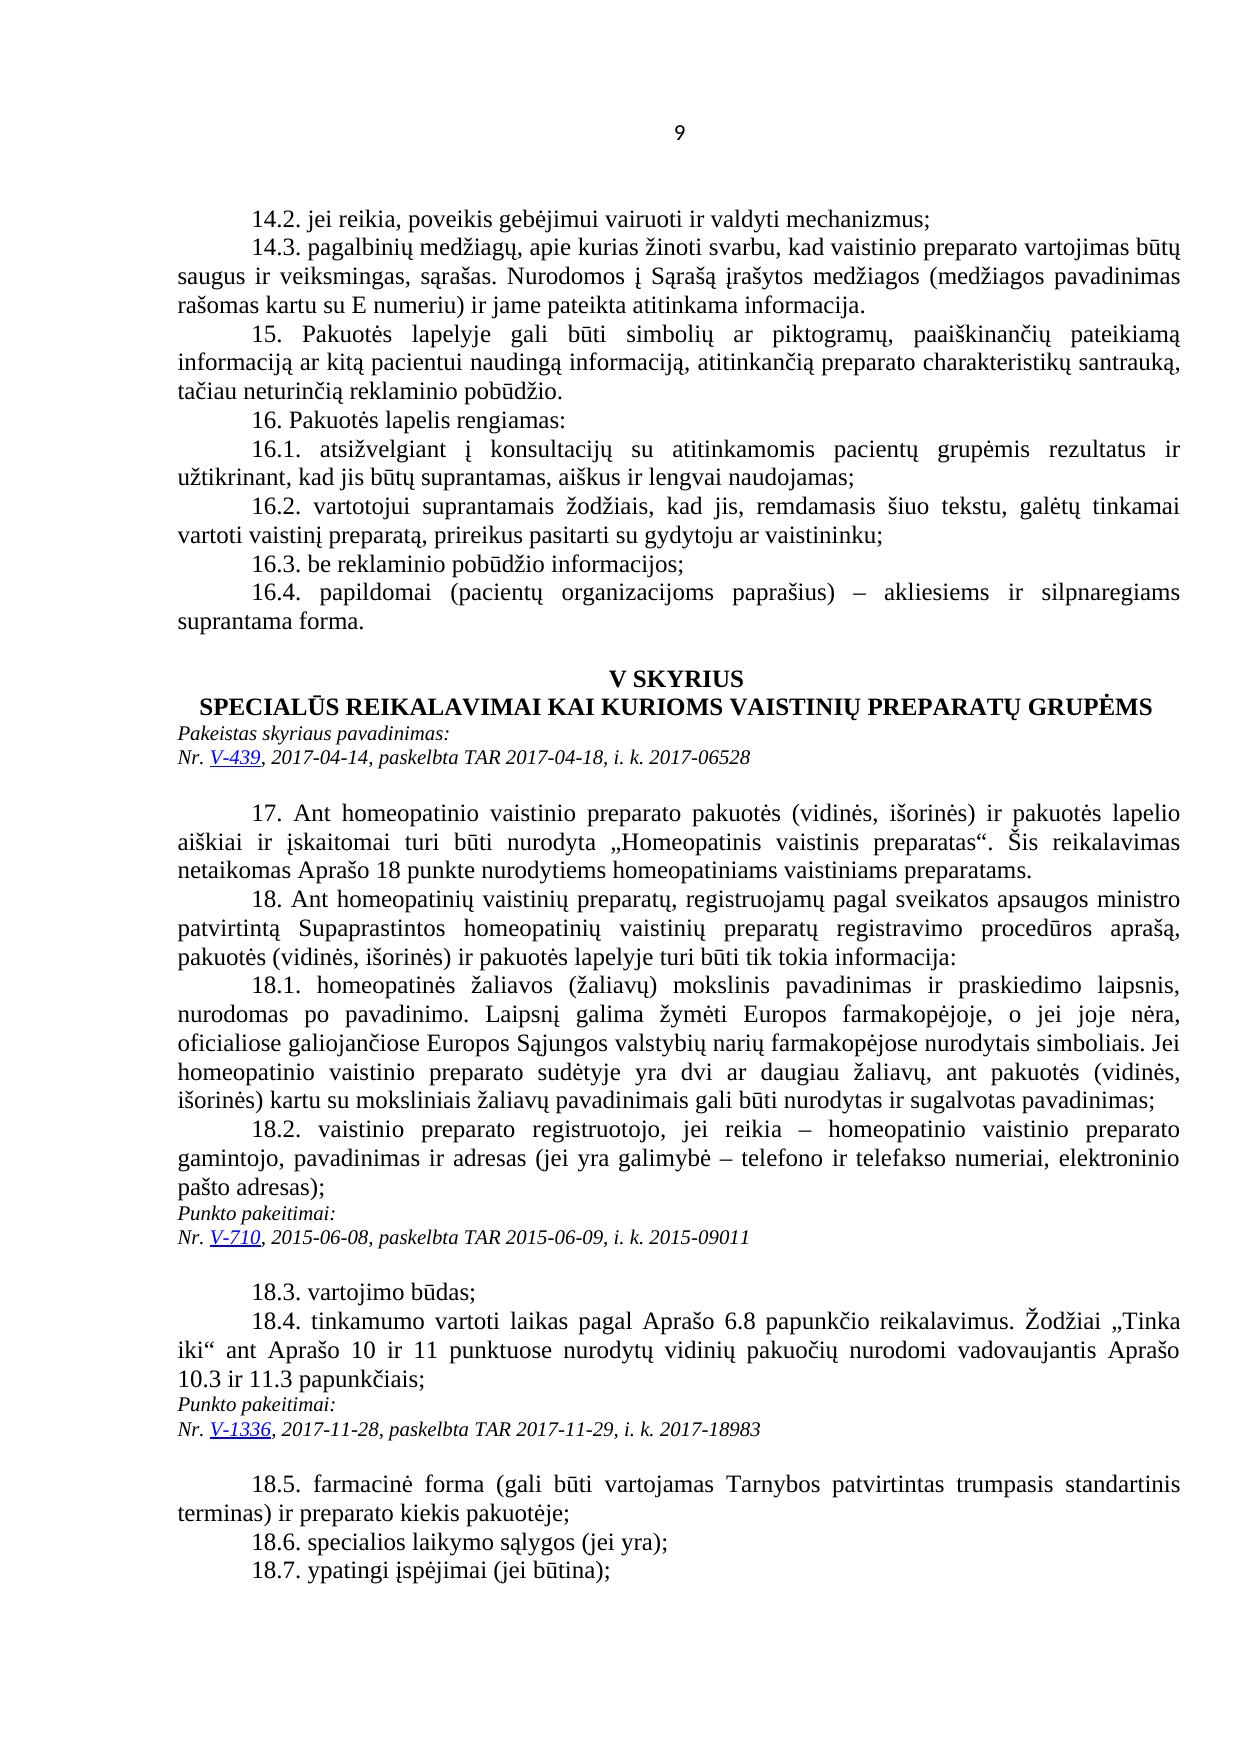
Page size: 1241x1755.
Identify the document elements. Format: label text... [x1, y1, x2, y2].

text 17. Ant homeopatinio vaistinio preparato pakuotės (vidinės, išorinės) ir pakuotės lapelio aiškiai ir įskaitomai turi būti nurodyta „Homeopatinis vaistinis preparatas“. Šis reikalavimas netaikomas Aprašo 18 punkte nurodytiems homeopatiniams vaistiniams preparatams. [177, 798, 1181, 884]
text V SKYRIUS SPECIALŪS REIKALAVIMAI KAI KURIOMS VAISTINIŲ PREPARATŲ GRUPĖMS [177, 664, 1181, 721]
text Nr. V-1336, 2017-11-28, paskelbta TAR 2017-11-29, i. k. 2017-18983 [177, 1416, 1181, 1441]
text 18. Ant homeopatinių vaistinių preparatų, registruojamų pagal sveikatos apsaugos ministro patvirtintą Supaprastintos homeopatinių vaistinių preparatų registravimo procedūros aprašą, pakuotės (vidinės, išorinės) ir pakuotės lapelyje turi būti tik tokia informacija: [177, 884, 1181, 971]
text 16.1. atsižvelgiant į konsultacijų su atitinkamomis pacientų grupėmis rezultatus ir užtikrinant, kad jis būtų suprantamas, aiškus ir lengvai naudojamas; [177, 434, 1181, 491]
text Punkto pakeitimai: [177, 1392, 1181, 1416]
text 18.2. vaistinio preparato registruotojo, jei reikia – homeopatinio vaistinio preparato gamintojo, pavadinimas ir adresas (jei yra galimybė – telefono ir telefakso numeriai, elektroninio pašto adresas); [177, 1114, 1181, 1201]
text 18.4. tinkamumo vartoti laikas pagal Aprašo 6.8 papunkčio reikalavimus. Žodžiai „Tinka iki“ ant Aprašo 10 ir 11 punktuose nurodytų vidinių pakuočių nurodomi vadovaujantis Aprašo 10.3 ir 11.3 papunkčiais; [177, 1306, 1181, 1392]
text 16.3. be reklaminio pobūdžio informacijos; [177, 549, 1181, 577]
text 18.5. farmacinė forma (gali būti vartojamas Tarnybos patvirtintas trumpasis standartinis terminas) ir preparato kiekis pakuotėje; [177, 1469, 1181, 1527]
text Nr. V-710, 2015-06-08, paskelbta TAR 2015-06-09, i. k. 2015-09011 [177, 1224, 1181, 1249]
text 18.7. ypatingi įspėjimai (jei būtina); [177, 1556, 1181, 1584]
text 14.3. pagalbinių medžiagų, apie kurias žinoti svarbu, kad vaistinio preparato vartojimas būtų saugus ir veiksmingas, sąrašas. Nurodomos į Sąrašą įrašytos medžiagos (medžiagos pavadinimas rašomas kartu su E numeriu) ir jame pateikta atitinkama informacija. [177, 232, 1181, 319]
text 14.2. jei reikia, poveikis gebėjimui vairuoti ir valdyti mechanizmus; [177, 204, 1181, 232]
text 18.3. vartojimo būdas; [177, 1277, 1181, 1306]
text 16.2. vartotojui suprantamais žodžiais, kad jis, remdamasis šiuo tekstu, galėtų tinkamai vartoti vaistinį preparatą, prireikus pasitarti su gydytoju ar vaistininku; [177, 491, 1181, 549]
text Punkto pakeitimai: [177, 1201, 1181, 1224]
text 18.6. specialios laikymo sąlygos (jei yra); [177, 1527, 1181, 1556]
text 16.4. papildomai (pacientų organizacijoms paprašius) – akliesiems ir silpnaregiams suprantama forma. [177, 577, 1181, 635]
text Pakeistas skyriaus pavadinimas: [177, 721, 1181, 745]
text 16. Pakuotės lapelis rengiamas: [177, 405, 1181, 434]
text 18.1. homeopatinės žaliavos (žaliavų) mokslinis pavadinimas ir praskiedimo laipsnis, nurodomas po pavadinimo. Laipsnį galima žymėti Europos farmakopėjoje, o jei joje nėra, oficialiose galiojančiose Europos Sąjungos valstybių narių farmakopėjose nurodytais simboliais. Jei homeopatinio vaistinio preparato sudėtyje yra dvi ar daugiau žaliavų, ant pakuotės (vidinės, išorinės) kartu su moksliniais žaliavų pavadinimais gali būti nurodytas ir sugalvotas pavadinimas; [177, 971, 1181, 1114]
text Nr. V-439, 2017-04-14, paskelbta TAR 2017-04-18, i. k. 2017-06528 [177, 745, 1181, 769]
text 15. Pakuotės lapelyje gali būti simbolių ar piktogramų, paaiškinančių pateikiamą informaciją ar kitą pacientui naudingą informaciją, atitinkančią preparato charakteristikų santrauką, tačiau neturinčią reklaminio pobūdžio. [177, 319, 1181, 405]
